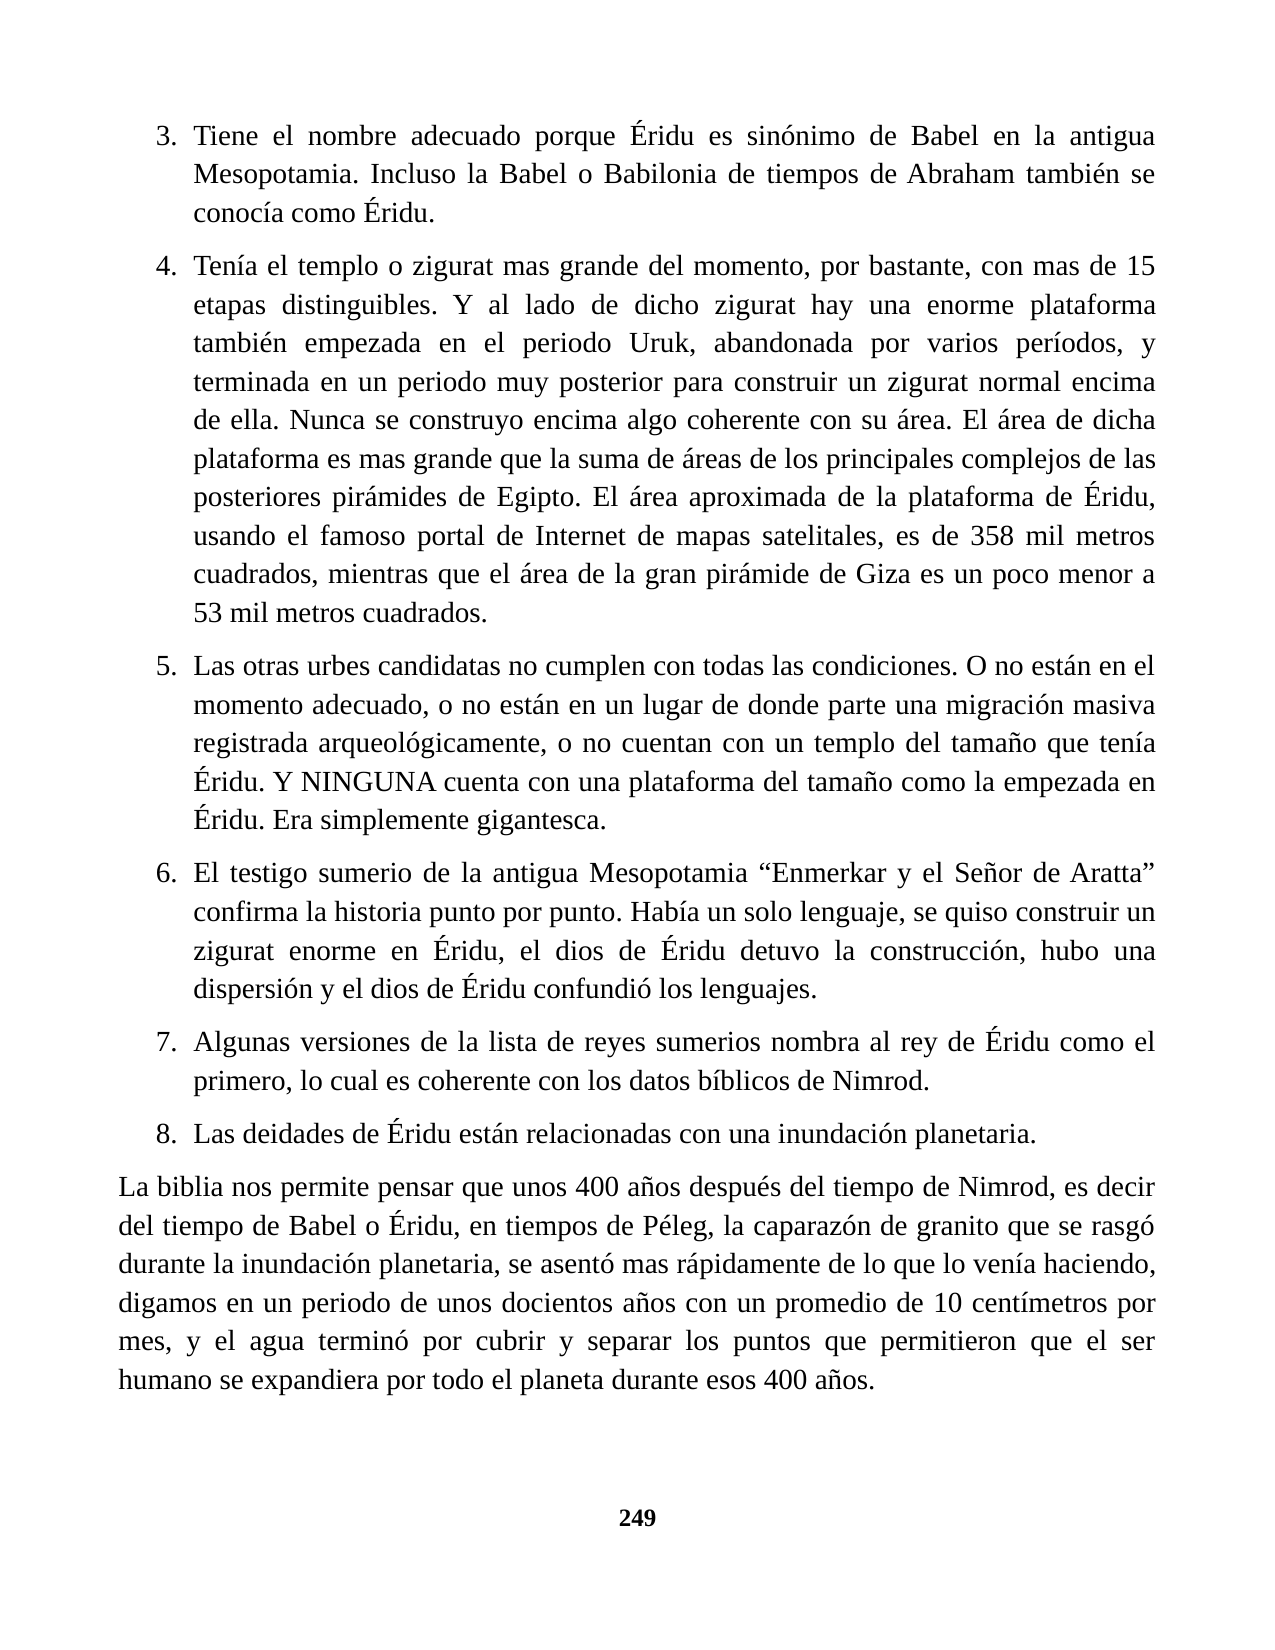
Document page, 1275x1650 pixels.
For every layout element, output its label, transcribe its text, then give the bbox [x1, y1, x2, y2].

list Tiene el nombre adecuado porque Éridu es sinónimo de Babel en la antigua Mesopotamia. Incluso la Babel o Babilonia de tiempos de Abraham también se conocía como Éridu. [156, 118, 1157, 229]
list El testigo sumerio de la antigua Mesopotamia “Enmerkar y el Señor de Aratta” confirma la historia punto por punto. Había un solo lenguaje, se quiso construir un zigurat enorme en Éridu, el dios de Éridu detuvo la construcción, hubo una dispersión y el dios de Éridu confundió los lenguajes. [156, 856, 1157, 1005]
list Algunas versiones de la lista de reyes sumerios nombra al rey de Éridu como el primero, lo cual es coherente con los datos bíblicos de Nimrod. [156, 1024, 1157, 1096]
list Las otras urbes candidatas no cumplen con todas las condiciones. O no están en el momento adecuado, o no están en un lugar de donde parte una migración masiva registrada arqueológicamente, o no cuentan con un templo del tamaño que tenía Éridu. Y NINGUNA cuenta con una plataforma del tamaño como la empezada en Éridu. Era simplemente gigantesca. [156, 648, 1157, 836]
list Las deidades de Éridu están relacionadas con una inundación planetaria. [156, 1116, 1157, 1149]
text La biblia nos permite pensar que unos 400 años después del tiempo de Nimrod, es decir del tiempo de Babel o Éridu, en tiempos de Péleg, la caparazón de granito que se rasgó durante la inundación planetaria, se asentó mas rápidamente de lo que lo venía haciendo, digamos en un periodo de unos docientos años con un promedio de 10 centímetros por mes, y el agua terminó por cubrir y separar los puntos que permitieron que el ser humano se expandiera por todo el planeta durante esos 400 años. [118, 1169, 1157, 1395]
list Tenía el templo o zigurat mas grande del momento, por bastante, con mas de 15 etapas distinguibles. Y al lado de dicho zigurat hay una enorme plataforma también empezada en el periodo Uruk, abandonada por varios períodos, y terminada en un periodo muy posterior para construir un zigurat normal encima de ella. Nunca se construyo encima algo coherente con su área. El área de dicha plataforma es mas grande que la suma de áreas de los principales complejos de las posteriores pirámides de Egipto. El área aproximada de la plataforma de Éridu, usando el famoso portal de Internet de mapas satelitales, es de 358 mil metros cuadrados, mientras que el área de la gran pirámide de Giza es un poco menor a 53 mil metros cuadrados. [156, 248, 1157, 629]
